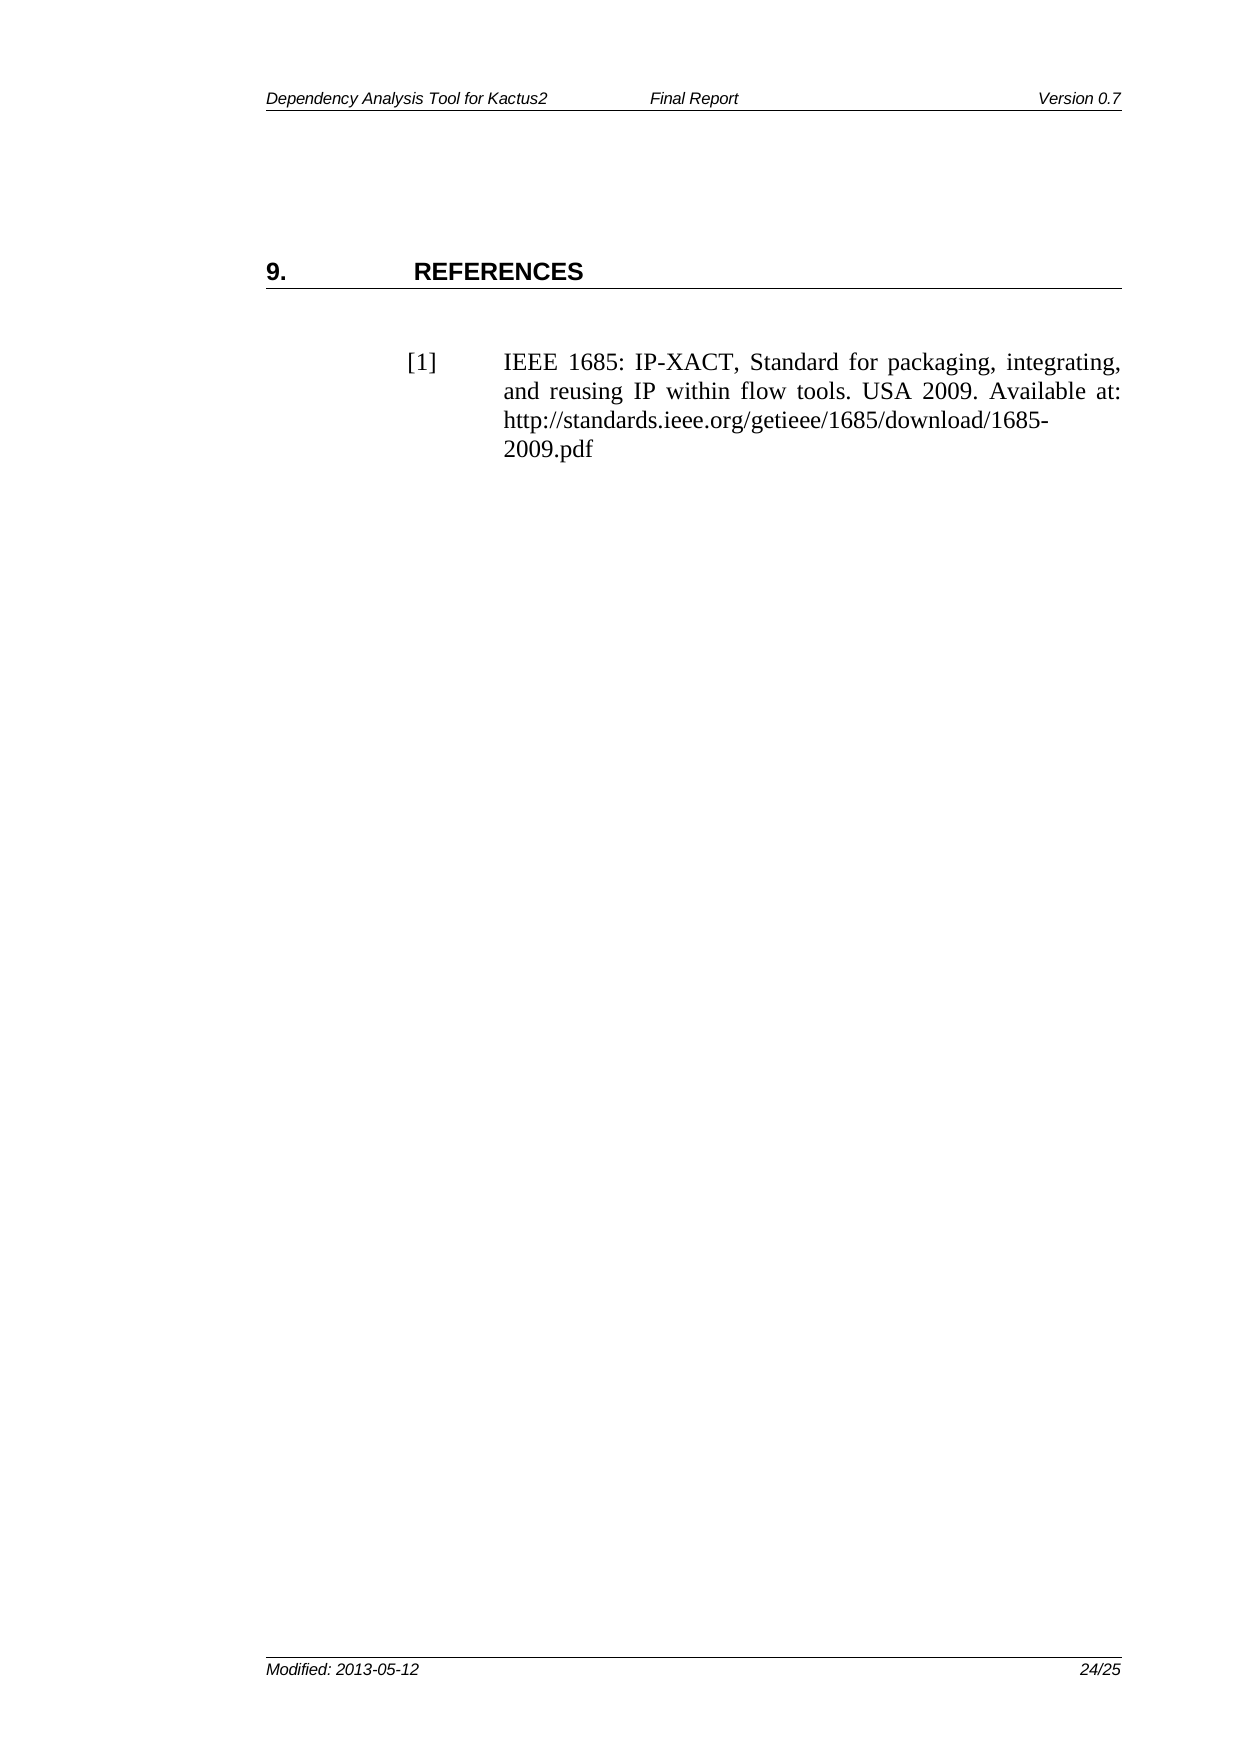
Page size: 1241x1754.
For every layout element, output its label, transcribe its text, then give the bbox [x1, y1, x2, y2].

subtitle References [266, 257, 1122, 288]
list IEEE 1685: IP-XACT, Standard for packaging, integrating, and reusing IP within flow tools. USA 2009. Available at: http://standards.ieee.org/getieee/1685/download/1685-2009.pdf [407, 347, 1122, 463]
